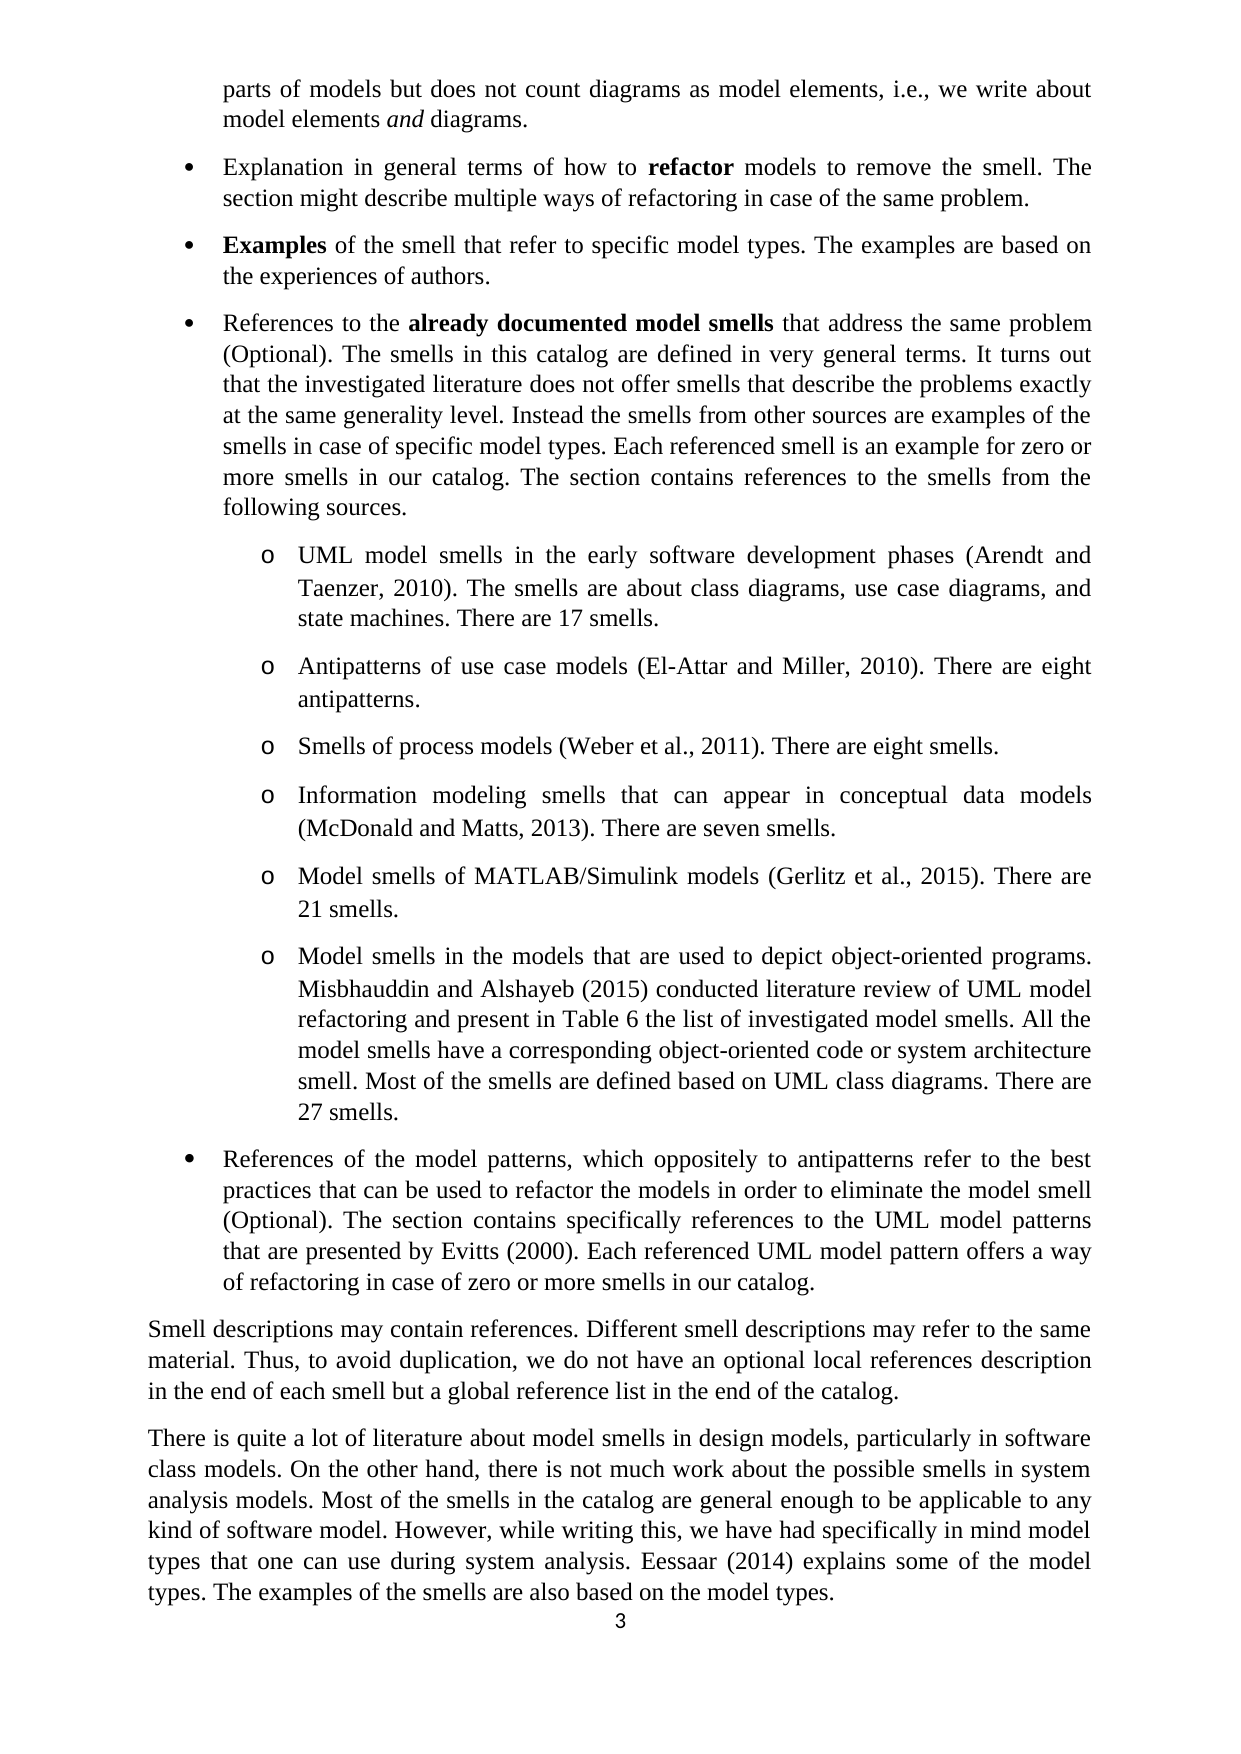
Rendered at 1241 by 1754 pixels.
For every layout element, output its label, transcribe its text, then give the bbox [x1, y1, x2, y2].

list Smells of process models (Weber et al., 2011). There are eight smells. [260, 731, 1093, 762]
list UML model smells in the early software development phases (Arendt and Taenzer, 2010). The smells are about class diagrams, use case diagrams, and state machines. There are 17 smells. [260, 540, 1093, 632]
list Antipatterns of use case models (El-Attar and Miller, 2010). There are eight antipatterns. [260, 651, 1093, 712]
list Information modeling smells that can appear in conceptual data models (McDonald and Matts, 2013). There are seven smells. [260, 781, 1093, 842]
list Explanation in general terms of how to refactor models to remove the smell. The section might describe multiple ways of refactoring in case of the same problem. [185, 152, 1093, 211]
list parts of models but does not count diagrams as model elements, i.e., we write about model elements and diagrams. [185, 74, 1093, 133]
list Model smells in the models that are used to depict object-oriented programs. Misbhauddin and Alshayeb (2015) conducted literature review of UML model refactoring and present in Table 6 the list of investigated model smells. All the model smells have a corresponding object-oriented code or system architecture smell. Most of the smells are defined based on UML class diagrams. There are 27 smells. [260, 941, 1093, 1126]
list References of the model patterns, which oppositely to antipatterns refer to the best practices that can be used to refactor the models in order to eliminate the model smell (Optional). The section contains specifically references to the UML model patterns that are presented by Evitts (2000). Each referenced UML model pattern offers a way of refactoring in case of zero or more smells in our catalog. [185, 1144, 1093, 1296]
list Model smells of MATLAB/Simulink models (Gerlitz et al., 2015). There are 21 smells. [260, 861, 1093, 922]
text Smell descriptions may contain references. Different smell descriptions may refer to the same material. Thus, to avoid duplication, we do not have an optional local references description in the end of each smell but a global reference list in the end of the catalog. [148, 1314, 1093, 1405]
text There is quite a lot of literature about model smells in design models, particularly in software class models. On the other hand, there is not much work about the possible smells in system analysis models. Most of the smells in the catalog are general enough to be applicable to any kind of software model. However, while writing this, we have had specifically in mind model types that one can use during system analysis. Eessaar (2014) explains some of the model types. The examples of the smells are also based on the model types. [148, 1423, 1093, 1606]
list References to the already documented model smells that address the same problem (Optional). The smells in this catalog are defined in very general terms. It turns out that the investigated literature does not offer smells that describe the problems exactly at the same generality level. Instead the smells from other sources are examples of the smells in case of specific model types. Each referenced smell is an example for zero or more smells in our catalog. The section contains references to the smells from the following sources. [185, 308, 1093, 521]
list Examples of the smell that refer to specific model types. The examples are based on the experiences of authors. [185, 230, 1093, 289]
